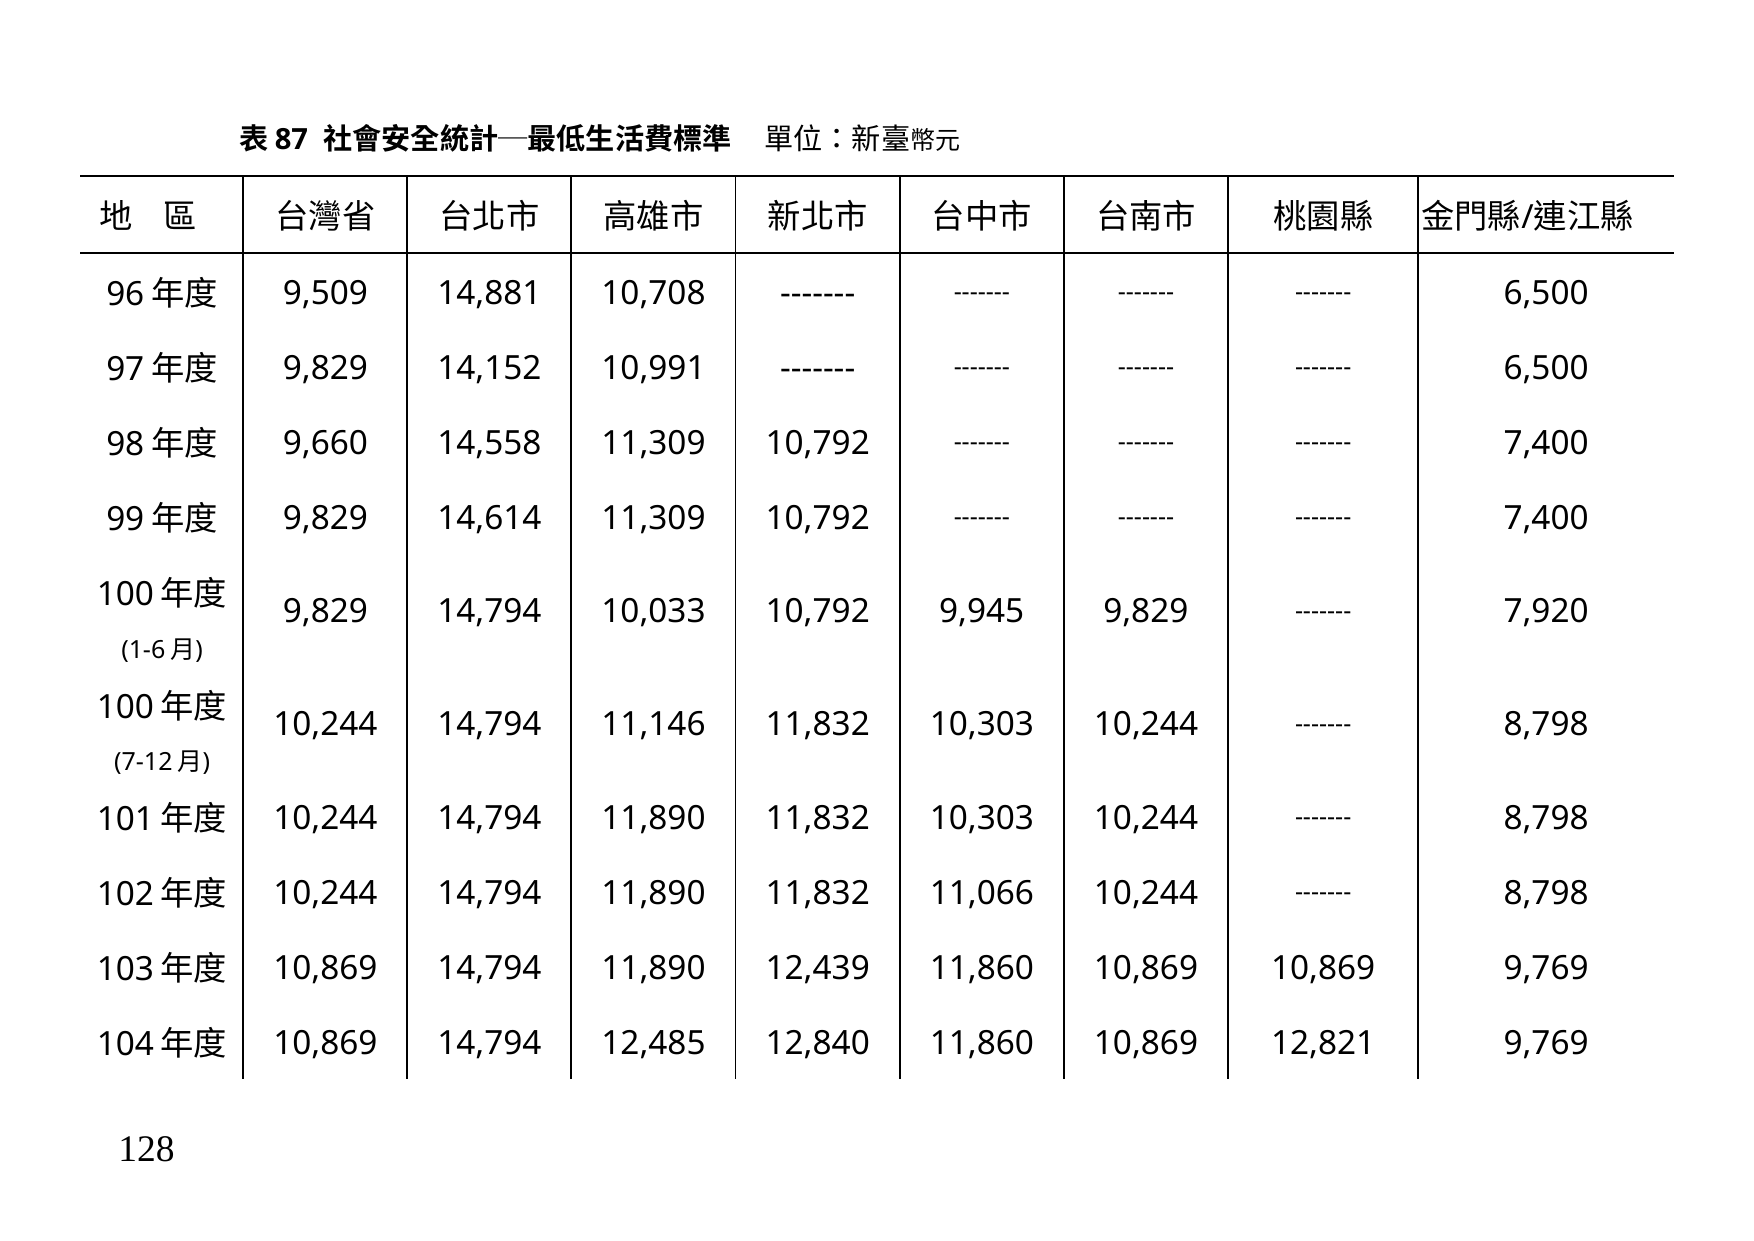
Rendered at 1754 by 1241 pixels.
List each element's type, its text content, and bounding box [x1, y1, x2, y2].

table_cell 98年度 [80, 404, 242, 479]
table_cell 9,829 [1065, 554, 1227, 666]
table_cell 97年度 [80, 329, 242, 404]
table_header 金門縣/連江縣 [1419, 177, 1674, 252]
table_cell ------- [1065, 404, 1227, 479]
table_cell 14,881 [408, 254, 570, 329]
table_cell 9,829 [244, 329, 406, 404]
table_cell 7,400 [1419, 479, 1674, 554]
table_cell 9,509 [244, 254, 406, 329]
table_cell 14,794 [408, 779, 570, 854]
table_cell 103年度 [80, 929, 242, 1004]
table_cell 7,920 [1419, 554, 1674, 666]
table_cell 10,869 [244, 1004, 406, 1079]
table_cell ------- [1229, 666, 1417, 779]
table_cell 10,869 [1065, 1004, 1227, 1079]
table_cell 10,303 [901, 666, 1063, 779]
table_cell 8,798 [1419, 666, 1674, 779]
table_cell 9,829 [244, 479, 406, 554]
table_cell ------- [1229, 554, 1417, 666]
table_cell 10,033 [572, 554, 735, 666]
table_cell ------- [1229, 479, 1417, 554]
table_cell 10,869 [244, 929, 406, 1004]
table_cell 11,146 [572, 666, 735, 779]
table_cell 9,829 [244, 554, 406, 666]
table_cell ------- [1229, 404, 1417, 479]
table_cell 10,792 [736, 404, 899, 479]
table_cell 8,798 [1419, 854, 1674, 929]
table_cell 14,794 [408, 929, 570, 1004]
table_cell 6,500 [1419, 254, 1674, 329]
table_cell 14,152 [408, 329, 570, 404]
table_cell ------- [1229, 329, 1417, 404]
table_cell 100年度 (7-12月) [80, 666, 242, 779]
table_header 地 區 [80, 177, 242, 252]
table_cell 14,794 [408, 554, 570, 666]
table_cell ------- [1229, 854, 1417, 929]
table_header 新北市 [736, 177, 899, 252]
table_header 桃園縣 [1229, 177, 1417, 252]
table_cell 10,869 [1065, 929, 1227, 1004]
table_cell 11,890 [572, 779, 735, 854]
table_cell 10,869 [1229, 929, 1417, 1004]
table_cell 14,794 [408, 854, 570, 929]
table_cell 9,769 [1419, 929, 1674, 1004]
table_cell 14,614 [408, 479, 570, 554]
table_header 台中市 [901, 177, 1063, 252]
table_cell ------- [1065, 479, 1227, 554]
table_cell 14,558 [408, 404, 570, 479]
table_cell 12,485 [572, 1004, 735, 1079]
table_cell 102年度 [80, 854, 242, 929]
table_cell 9,945 [901, 554, 1063, 666]
table_cell 12,840 [736, 1004, 899, 1079]
table_cell 10,303 [901, 779, 1063, 854]
table_cell 11,860 [901, 929, 1063, 1004]
table_cell 101年度 [80, 779, 242, 854]
table_cell 10,244 [1065, 666, 1227, 779]
table_header 高雄市 [572, 177, 735, 252]
table_cell 7,400 [1419, 404, 1674, 479]
table_cell 99年度 [80, 479, 242, 554]
table_cell 100年度 (1-6月) [80, 554, 242, 666]
table_cell ------- [901, 254, 1063, 329]
table_cell ------- [901, 404, 1063, 479]
table_cell ------- [1229, 254, 1417, 329]
table_cell 14,794 [408, 666, 570, 779]
table_cell 12,439 [736, 929, 899, 1004]
table_cell 9,660 [244, 404, 406, 479]
table_header 台灣省 [244, 177, 406, 252]
table_cell 104年度 [80, 1004, 242, 1079]
table_cell 11,309 [572, 479, 735, 554]
table_cell ------- [736, 254, 899, 329]
table_cell 96年度 [80, 254, 242, 329]
table_cell ------- [736, 329, 899, 404]
table_cell 10,792 [736, 479, 899, 554]
table_cell 9,769 [1419, 1004, 1674, 1079]
table_cell 10,244 [1065, 779, 1227, 854]
table_cell 11,832 [736, 666, 899, 779]
table_cell 11,832 [736, 779, 899, 854]
table_cell 10,244 [244, 854, 406, 929]
table_header 台南市 [1065, 177, 1227, 252]
table_cell 10,244 [1065, 854, 1227, 929]
table_cell ------- [901, 329, 1063, 404]
table_cell 10,244 [244, 779, 406, 854]
table_cell 14,794 [408, 1004, 570, 1079]
table_cell 11,832 [736, 854, 899, 929]
table_cell ------- [1065, 254, 1227, 329]
table_cell 11,066 [901, 854, 1063, 929]
table_cell 10,991 [572, 329, 735, 404]
table_cell 11,890 [572, 929, 735, 1004]
table_cell 10,792 [736, 554, 899, 666]
table_cell 11,890 [572, 854, 735, 929]
table_cell ------- [1065, 329, 1227, 404]
table_header 台北市 [408, 177, 570, 252]
table_cell 11,309 [572, 404, 735, 479]
table_cell 11,860 [901, 1004, 1063, 1079]
table_cell 12,821 [1229, 1004, 1417, 1079]
table_cell 10,708 [572, 254, 735, 329]
table_cell 6,500 [1419, 329, 1674, 404]
table_cell 8,798 [1419, 779, 1674, 854]
table_cell ------- [1229, 779, 1417, 854]
table_cell ------- [901, 479, 1063, 554]
text 表87 社會安全統計─最低生活費標準 單位：新臺幣元 [118, 99, 1636, 174]
table_cell 10,244 [244, 666, 406, 779]
